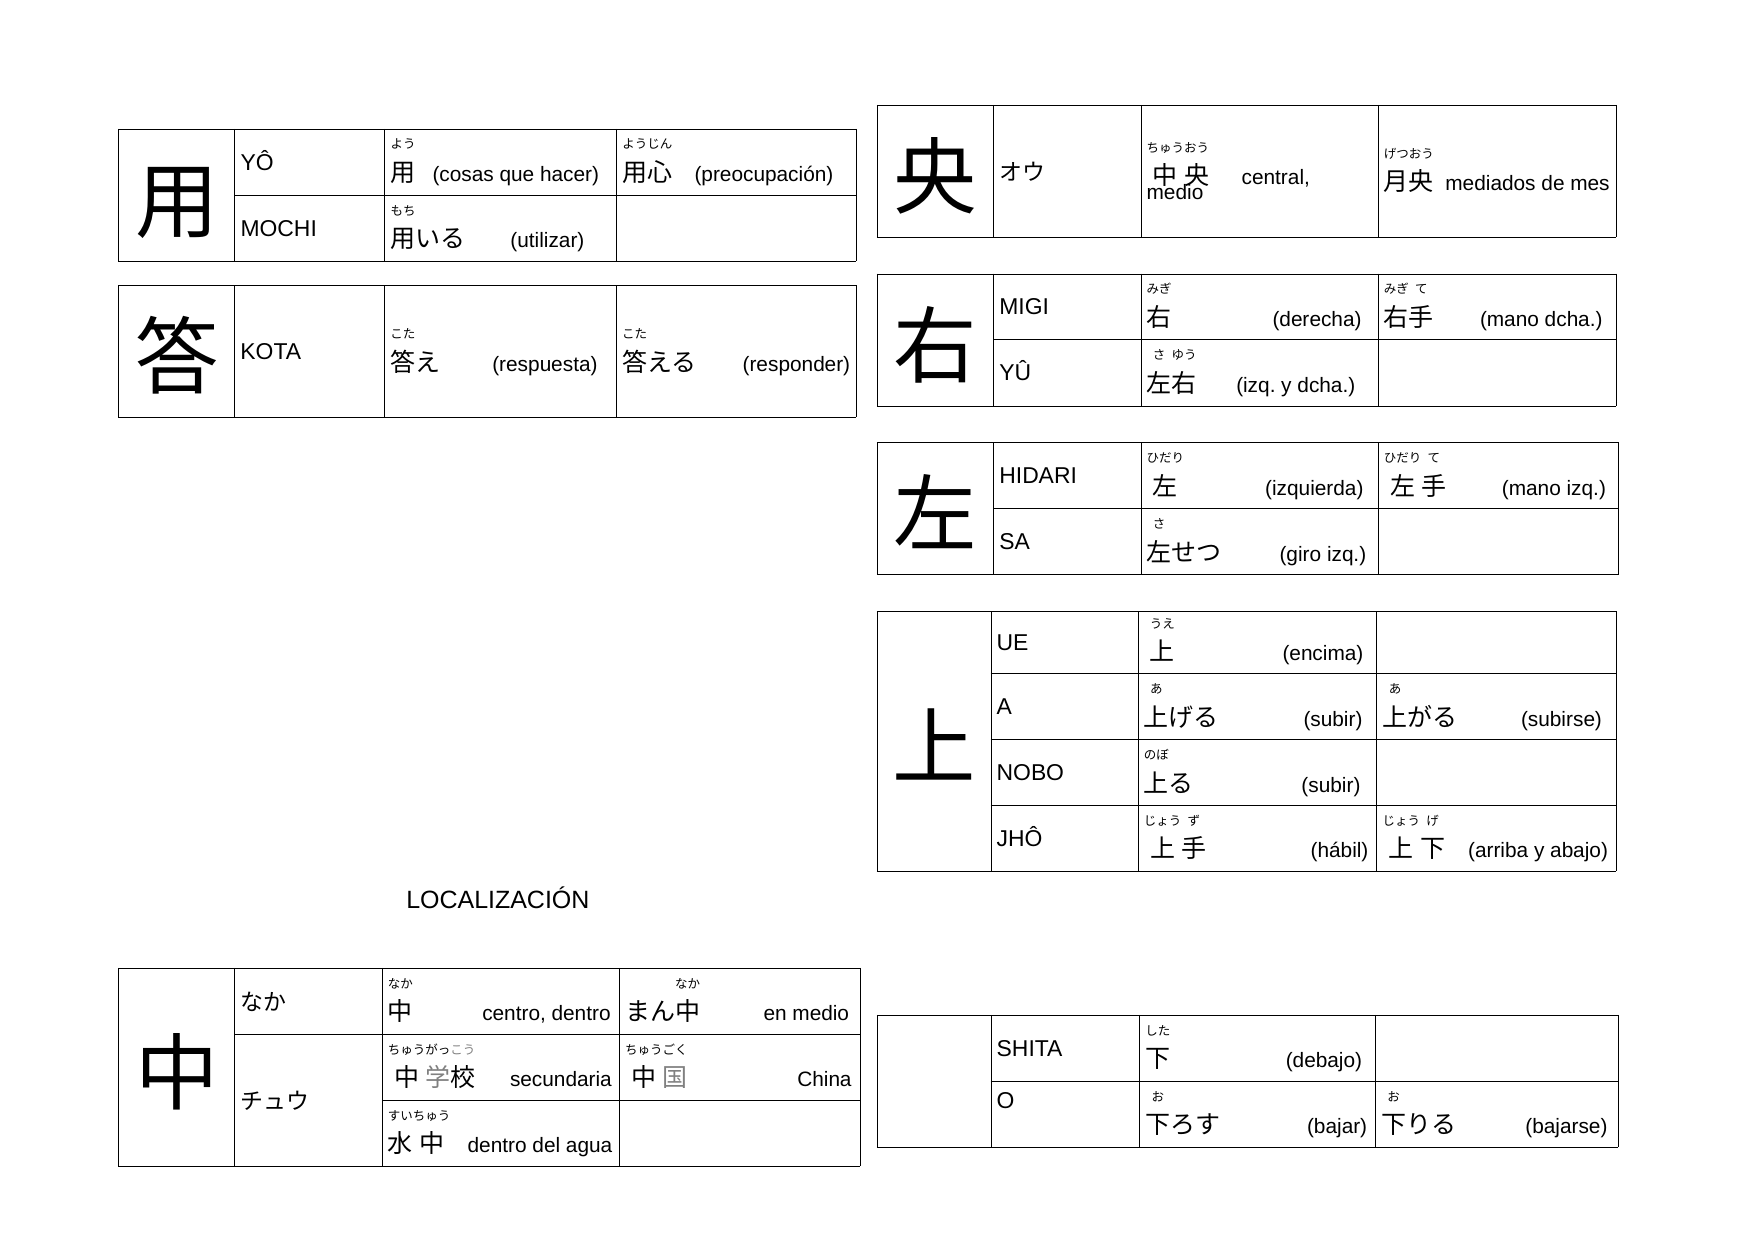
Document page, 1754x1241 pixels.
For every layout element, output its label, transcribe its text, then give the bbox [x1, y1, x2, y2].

table_header 上うえ (encima) [1139, 612, 1376, 673]
table_header 中ちゅう央おう central, medio [1142, 106, 1378, 237]
table_header 中 [119, 969, 234, 1166]
table_header なか [235, 969, 382, 1034]
table_cell 上じょう手ず (hábil) [1139, 806, 1376, 871]
table_cell SA [994, 509, 1141, 574]
table_header 上 [878, 612, 991, 871]
table_cell 上のぼる (subir) [1139, 740, 1376, 805]
table_header YÔ [235, 130, 384, 194]
table_header [1377, 612, 1616, 673]
table_header 答 [119, 286, 234, 417]
table_header [1376, 1016, 1618, 1081]
table_header 用よう (cosas que hacer) [385, 130, 616, 194]
table_header 用よう心じん (preocupación) [617, 130, 856, 194]
table_cell MOCHI [235, 196, 384, 261]
table_header 右 [878, 275, 993, 406]
table_cell YÛ [994, 340, 1141, 406]
table_cell NOBO [992, 740, 1138, 805]
table_header 左ひだり手て (mano izq.) [1379, 443, 1618, 508]
table_cell 左さ右ゆう (izq. y dcha.) [1142, 340, 1378, 406]
table_header KOTA [235, 286, 384, 417]
table_cell 上あがる (subirse) [1377, 674, 1616, 739]
table_cell 中ちゅう国ごく China [620, 1035, 860, 1100]
table_cell [1379, 340, 1616, 406]
table_header [878, 1016, 991, 1147]
table_header オウ [994, 106, 1141, 237]
text LOCALIZACIÓN [118, 885, 877, 914]
table_header 答こたえ (respuesta) [385, 286, 616, 417]
table_header HIDARI [994, 443, 1141, 508]
table_header 央 [878, 106, 993, 237]
table_cell 上じょう下げ (arriba y abajo) [1377, 806, 1616, 871]
table_cell 水すい中ちゅう dentro del agua [383, 1101, 619, 1166]
table_header 右みぎ (derecha) [1142, 275, 1378, 339]
table_cell 中ちゅう学がっ校こう secundaria [383, 1035, 619, 1100]
table_header MIGI [994, 275, 1141, 339]
table_header 用 [119, 130, 234, 261]
table_cell 上あげる (subir) [1139, 674, 1376, 739]
table_cell 左させつ (giro izq.) [1142, 509, 1378, 574]
table_header 左ひだり (izquierda) [1142, 443, 1378, 508]
table_header まん中なか en medio [620, 969, 860, 1034]
table_header 下した (debajo) [1140, 1016, 1375, 1081]
table_header 右みぎ手て (mano dcha.) [1379, 275, 1616, 339]
table_cell A [992, 674, 1138, 739]
table_cell [620, 1101, 860, 1166]
table_header 答こたえる (responder) [617, 286, 856, 417]
table_header 左 [878, 443, 993, 574]
table_header 中なか centro, dentro [383, 969, 619, 1034]
table_cell 用もちいる (utilizar) [385, 196, 616, 261]
table_header 月げつ央おう mediados de mes [1379, 106, 1616, 237]
table_cell [1377, 740, 1616, 805]
table_cell 下おりる (bajarse) [1376, 1082, 1618, 1147]
table_cell [617, 196, 856, 261]
table_cell [1379, 509, 1618, 574]
table_cell JHÔ [992, 806, 1138, 871]
table_cell チュウ [235, 1035, 382, 1166]
table_header SHITA [992, 1016, 1139, 1081]
table_header UE [992, 612, 1138, 673]
table_cell 下おろす (bajar) [1140, 1082, 1375, 1147]
table_cell O [992, 1082, 1139, 1147]
